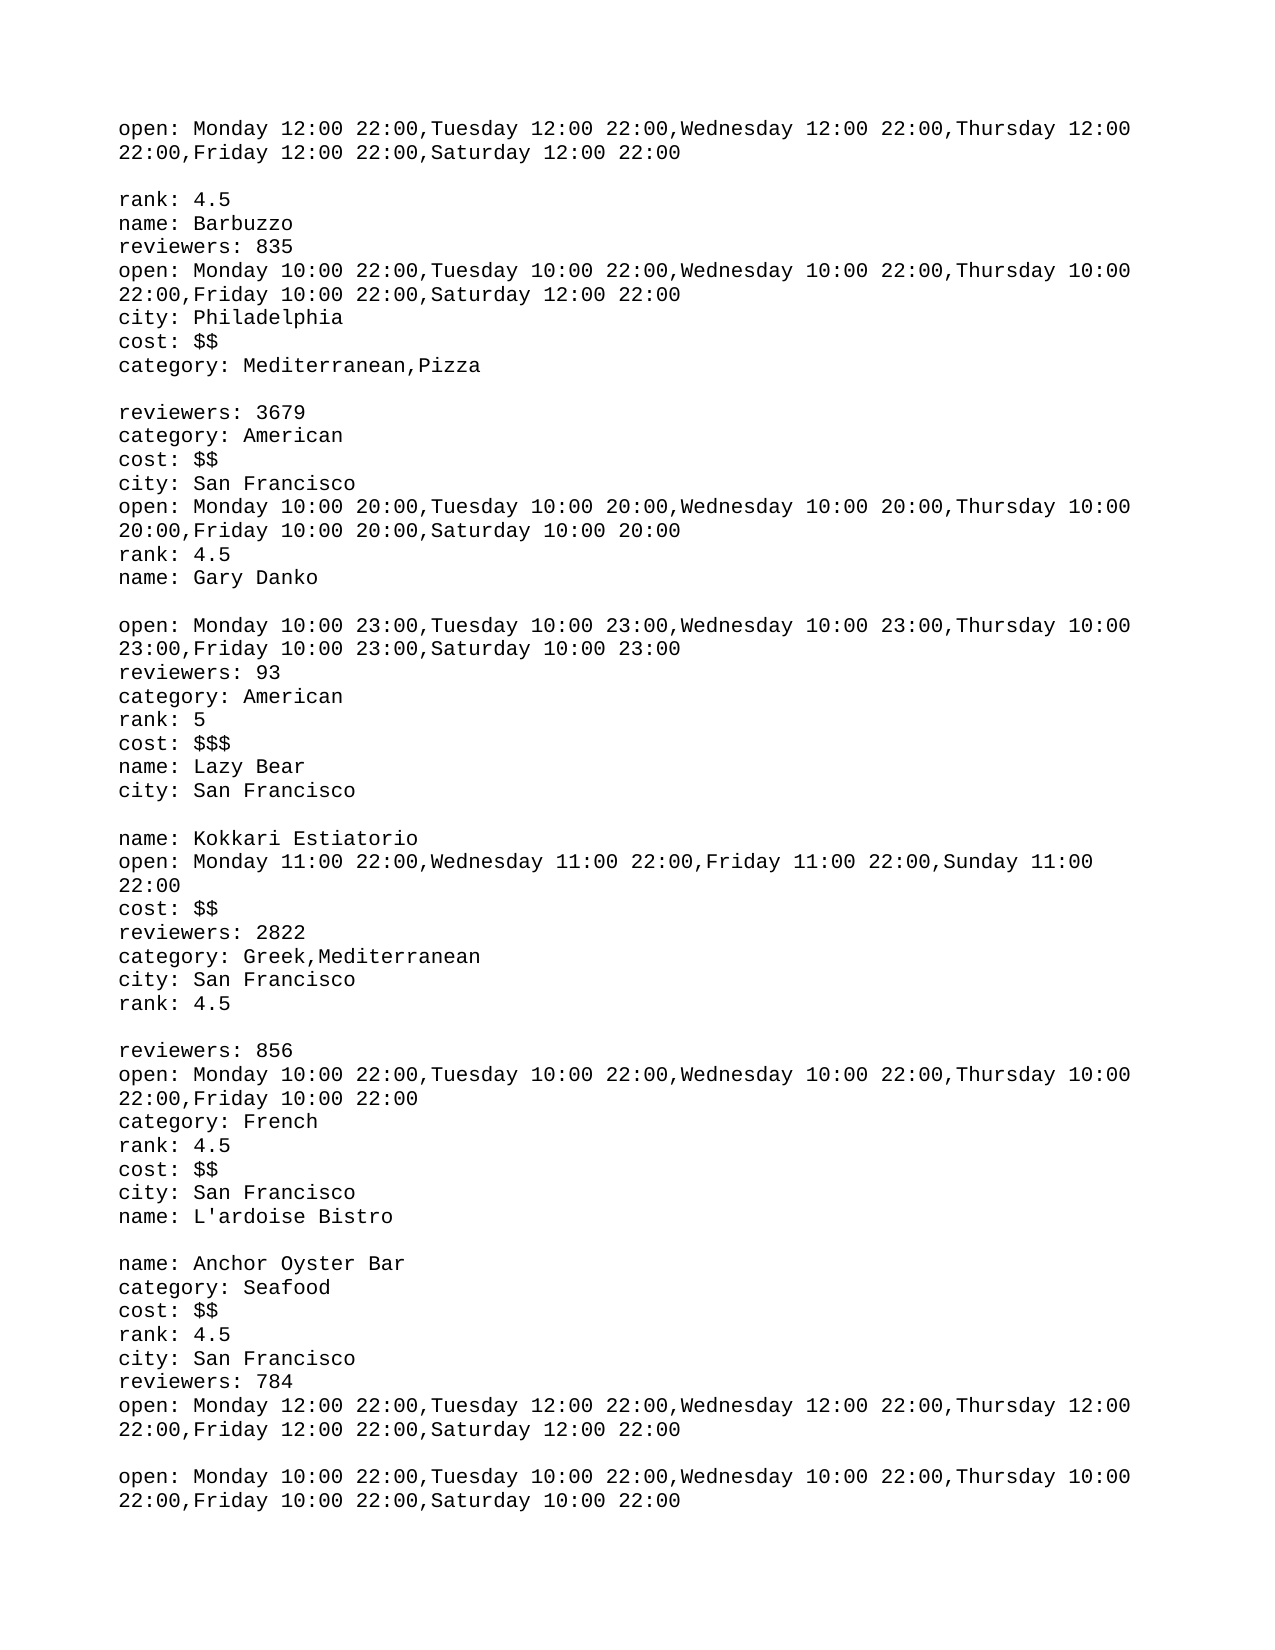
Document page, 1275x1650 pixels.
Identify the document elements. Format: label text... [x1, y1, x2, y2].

text rank: 5 [118, 709, 1157, 733]
text name: Anchor Oyster Bar [118, 1253, 1157, 1277]
text open: Monday 10:00 20:00,Tuesday 10:00 20:00,Wednesday 10:00 20:00,Thursday 10:00 20:00,Friday 10:00 20:00,Saturday 10:00 20:00 [118, 496, 1157, 544]
text cost: $$ [118, 898, 1157, 922]
text city: Philadelphia [118, 307, 1157, 331]
text rank: 4.5 [118, 993, 1157, 1017]
text cost: $$$ [118, 733, 1157, 757]
text city: San Francisco [118, 473, 1157, 496]
text category: Seafood [118, 1277, 1157, 1300]
text reviewers: 784 [118, 1371, 1157, 1395]
text city: San Francisco [118, 780, 1157, 804]
text rank: 4.5 [118, 1135, 1157, 1158]
text open: Monday 10:00 22:00,Tuesday 10:00 22:00,Wednesday 10:00 22:00,Thursday 10:00 22:00,Friday 10:00 22:00 [118, 1064, 1157, 1111]
text category: Greek,Mediterranean [118, 946, 1157, 969]
text name: L'ardoise Bistro [118, 1206, 1157, 1229]
text rank: 4.5 [118, 1324, 1157, 1348]
text open: Monday 12:00 22:00,Tuesday 12:00 22:00,Wednesday 12:00 22:00,Thursday 12:00 22:00,Friday 12:00 22:00,Saturday 12:00 22:00 [118, 1395, 1157, 1442]
text open: Monday 10:00 22:00,Tuesday 10:00 22:00,Wednesday 10:00 22:00,Thursday 10:00 22:00,Friday 10:00 22:00,Saturday 12:00 22:00 [118, 260, 1157, 307]
text category: American [118, 686, 1157, 709]
text name: Lazy Bear [118, 757, 1157, 780]
text reviewers: 856 [118, 1040, 1157, 1064]
text reviewers: 3679 [118, 402, 1157, 426]
text name: Kokkari Estiatorio [118, 827, 1157, 851]
text rank: 4.5 [118, 189, 1157, 213]
text name: Barbuzzo [118, 213, 1157, 236]
text reviewers: 93 [118, 662, 1157, 686]
text reviewers: 835 [118, 236, 1157, 260]
text name: Gary Danko [118, 567, 1157, 591]
text city: San Francisco [118, 1182, 1157, 1206]
text open: Monday 11:00 22:00,Wednesday 11:00 22:00,Friday 11:00 22:00,Sunday 11:00 22:00 [118, 851, 1157, 898]
text reviewers: 2822 [118, 922, 1157, 946]
text open: Monday 12:00 22:00,Tuesday 12:00 22:00,Wednesday 12:00 22:00,Thursday 12:00 22:00,Friday 12:00 22:00,Saturday 12:00 22:00 [118, 118, 1157, 165]
text open: Monday 10:00 22:00,Tuesday 10:00 22:00,Wednesday 10:00 22:00,Thursday 10:00 22:00,Friday 10:00 22:00,Saturday 10:00 22:00 [118, 1466, 1157, 1513]
text city: San Francisco [118, 969, 1157, 993]
text rank: 4.5 [118, 544, 1157, 567]
text cost: $$ [118, 1158, 1157, 1182]
text cost: $$ [118, 1300, 1157, 1324]
text category: Mediterranean,Pizza [118, 354, 1157, 378]
text cost: $$ [118, 449, 1157, 473]
text category: American [118, 426, 1157, 449]
text cost: $$ [118, 331, 1157, 354]
text city: San Francisco [118, 1348, 1157, 1371]
text open: Monday 10:00 23:00,Tuesday 10:00 23:00,Wednesday 10:00 23:00,Thursday 10:00 23:00,Friday 10:00 23:00,Saturday 10:00 23:00 [118, 615, 1157, 662]
text category: French [118, 1111, 1157, 1135]
